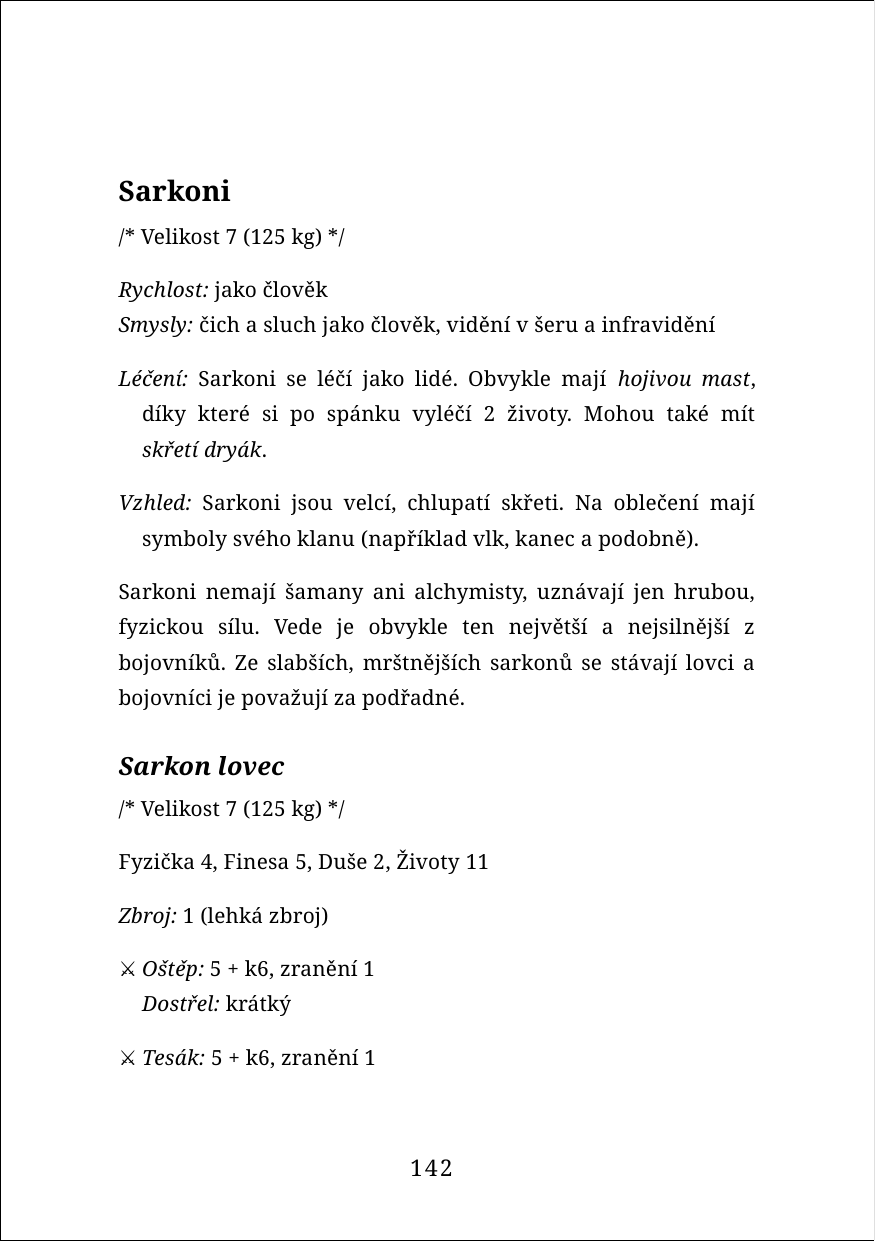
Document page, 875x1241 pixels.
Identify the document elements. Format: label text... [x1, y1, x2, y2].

text /* Velikost 7 (125 kg) */ [118, 794, 756, 823]
text Rychlost: jako člověk [118, 275, 756, 303]
text Smysly: čich a sluch jako člověk, vidění v šeru a infravidění [118, 311, 756, 339]
text Léčení: Sarkoni se léčí jako lidé. Obvykle mají hojivou mast, díky které si po spánku vyléčí 2 životy. Mohou také mít skřetí dryák. [118, 364, 756, 463]
text ⚔ Oštěp: 5 + k6, zranění 1 [118, 954, 756, 982]
text Fyzička 4, Finesa 5, Duše 2, Životy 11 [118, 847, 756, 876]
text Dostřel: krátký [142, 989, 756, 1018]
subtitle Sarkon lovec [118, 748, 756, 782]
subtitle Sarkoni [118, 172, 756, 210]
text Vzhled: Sarkoni jsou velcí, chlupatí skřeti. Na oblečení mají symboly svého klanu (například vlk, kanec a podobně). [118, 488, 756, 552]
text /* Velikost 7 (125 kg) */ [118, 222, 756, 250]
text Zbroj: 1 (lehká zbroj) [118, 901, 756, 929]
text ⚔ Tesák: 5 + k6, zranění 1 [118, 1043, 756, 1071]
text Sarkoni nemají šamany ani alchymisty, uznávají jen hrubou, fyzickou sílu. Vede je obvykle ten největší a nejsilnější z bojovníků. Ze slabších, mrštnějších sarkonů se stávají lovci a bojovníci je považují za podřadné. [118, 577, 756, 712]
